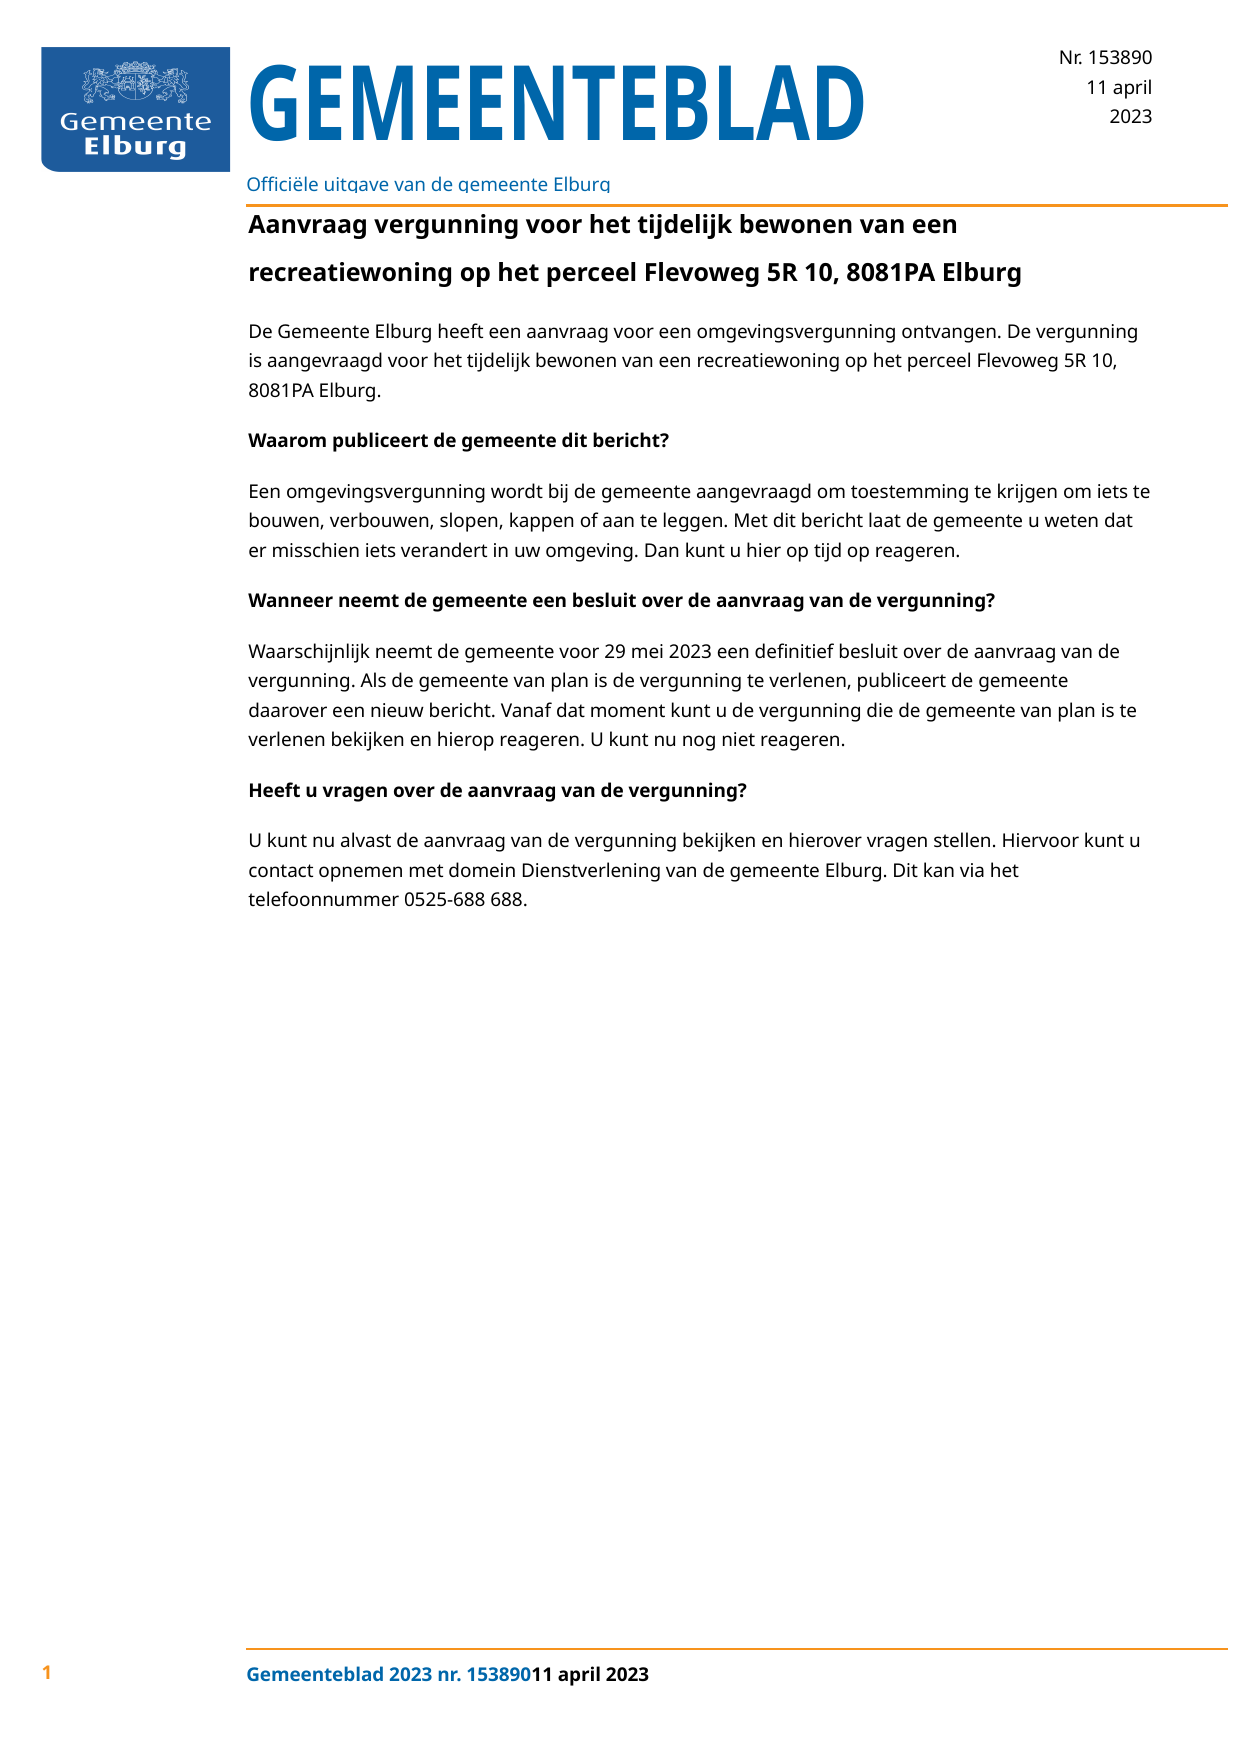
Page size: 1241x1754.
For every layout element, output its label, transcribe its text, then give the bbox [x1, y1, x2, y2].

text Waarom publiceert de gemeente dit bericht? [248, 427, 1152, 453]
text Een omgevingsvergunning wordt bij de gemeente aangevraagd om toestemming te krijgen om iets te bouwen, verbouwen, slopen, kappen of aan te leggen. Met dit bericht laat de gemeente u weten dat er misschien iets verandert in uw omgeving. Dan kunt u hier op tijd op reageren. [248, 478, 1152, 563]
text Heeft u vragen over de aanvraag van de vergunning? [248, 777, 1152, 803]
text Waarschijnlijk neemt de gemeente voor 29 mei 2023 een definitief besluit over de aanvraag van de vergunning. Als de gemeente van plan is de vergunning te verlenen, publiceert de gemeente daarover een nieuw bericht. Vanaf dat moment kunt u de vergunning die de gemeente van plan is te verlenen bekijken en hierop reageren. U kunt nu nog niet reageren. [248, 638, 1152, 752]
text U kunt nu alvast de aanvraag van de vergunning bekijken en hierover vragen stellen. Hiervoor kunt u contact opnemen met domein Dienstverlening van de gemeente Elburg. Dit kan via het telefoonnummer 0525-688 688. [248, 827, 1152, 912]
text Wanneer neemt de gemeente een besluit over de aanvraag van de vergunning? [248, 587, 1152, 613]
picture [41, 47, 231, 172]
text De Gemeente Elburg heeft een aanvraag voor een omgevingsvergunning ontvangen. De vergunning is aangevraagd voor het tijdelijk bewonen van een recreatiewoning op het perceel Flevoweg 5R 10, 8081PA Elburg. [248, 318, 1152, 403]
text Aanvraag vergunning voor het tijdelijk bewonen van een recreatiewoning op het perceel Flevoweg 5R 10, 8081PA Elburg [248, 207, 1152, 288]
